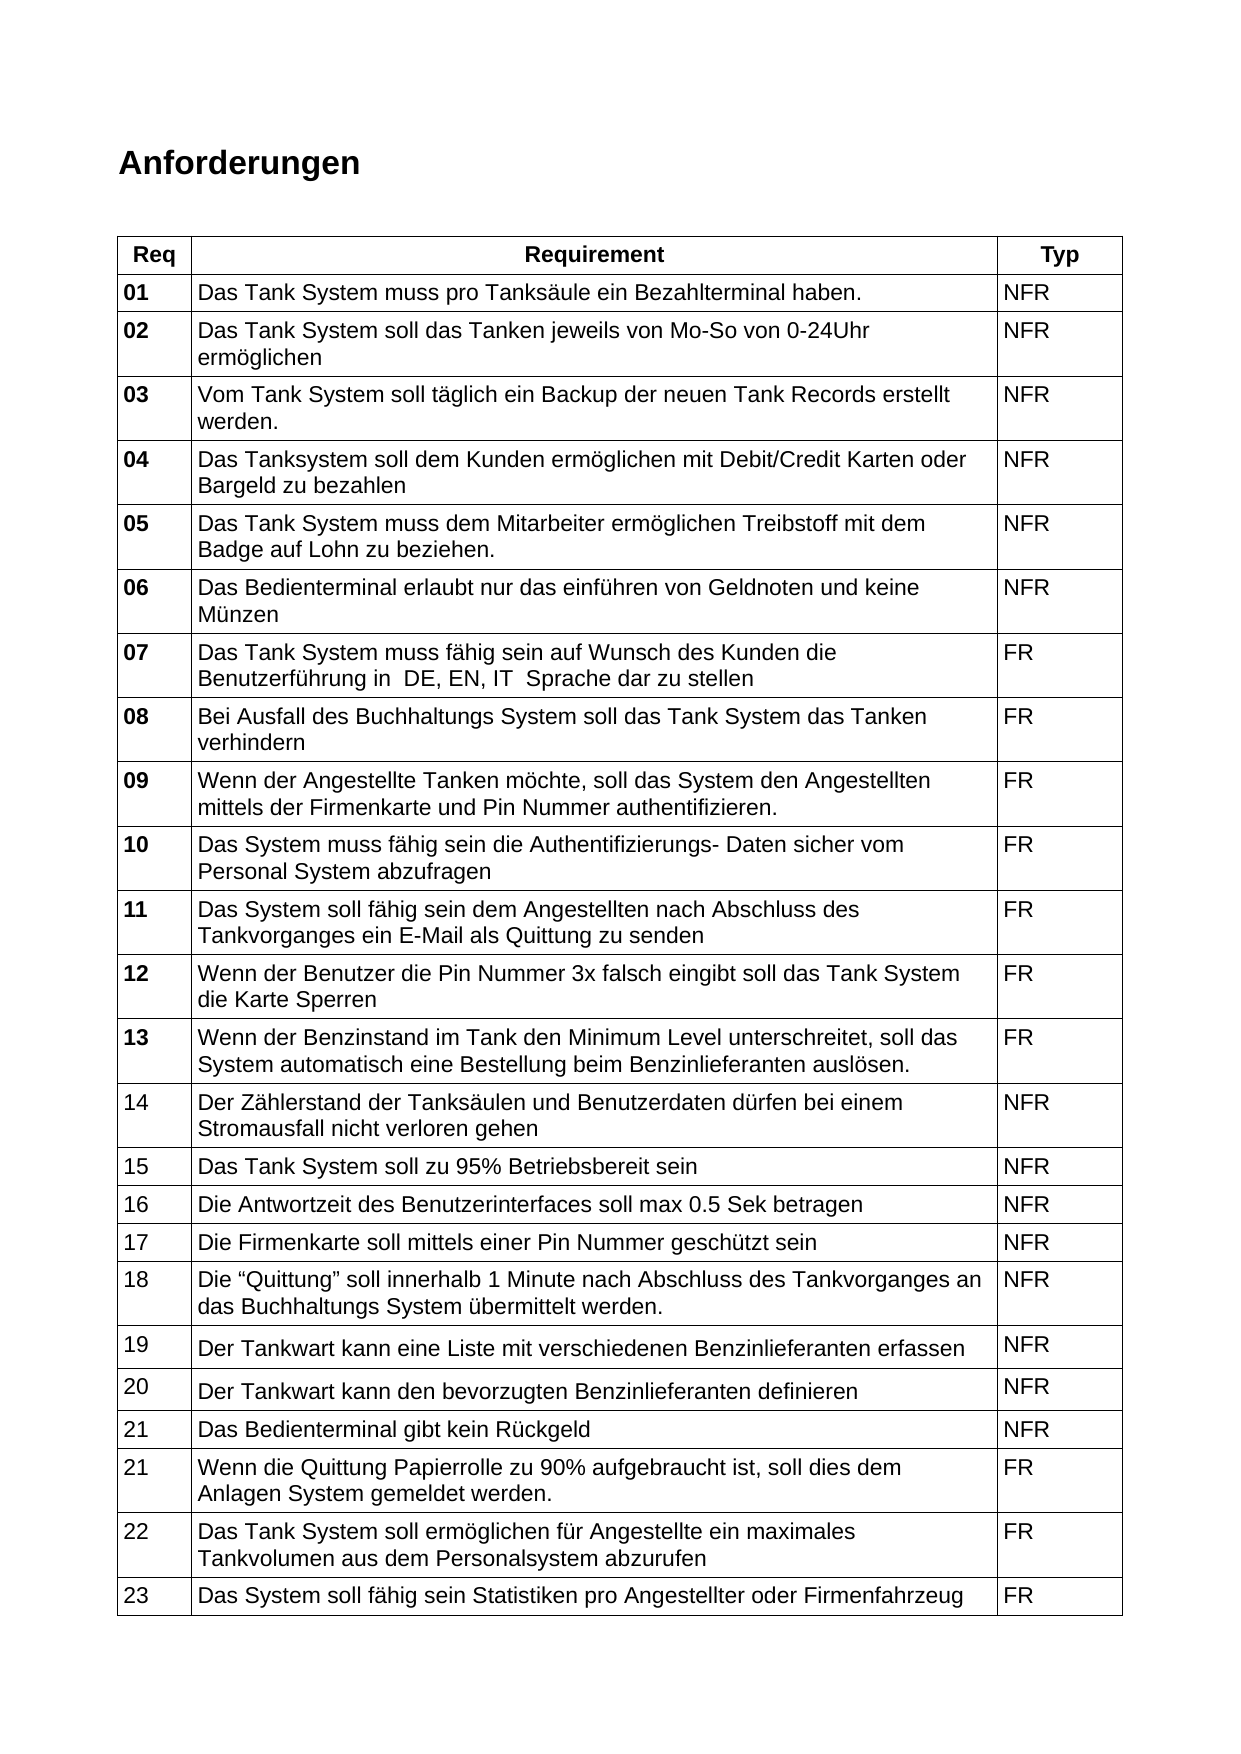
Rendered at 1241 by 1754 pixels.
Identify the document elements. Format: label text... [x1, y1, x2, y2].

table_cell NFR [998, 1084, 1122, 1147]
table_cell Die Firmenkarte soll mittels einer Pin Nummer geschützt sein [192, 1224, 997, 1261]
table_cell NFR [998, 505, 1122, 568]
table_cell FR [998, 1019, 1122, 1083]
table_cell Das Tank System muss dem Mitarbeiter ermöglichen Treibstoff mit dem Badge auf Lohn zu beziehen. [192, 505, 997, 568]
table_cell FR [998, 1578, 1122, 1614]
table_cell FR [998, 1513, 1122, 1577]
table_cell 15 [118, 1148, 191, 1185]
table_cell Die Antwortzeit des Benutzerinterfaces soll max 0.5 Sek betragen [192, 1186, 997, 1223]
table_cell Die “Quittung” soll innerhalb 1 Minute nach Abschluss des Tankvorganges an das Buchhaltungs System übermittelt werden. [192, 1262, 997, 1325]
table_cell FR [998, 1449, 1122, 1512]
table_cell Das Tank System muss fähig sein auf Wunsch des Kunden die Benutzerführung in DE, EN, IT Sprache dar zu stellen [192, 634, 997, 697]
table_cell 14 [118, 1084, 191, 1147]
table_cell Wenn die Quittung Papierrolle zu 90% aufgebraucht ist, soll dies dem Anlagen System gemeldet werden. [192, 1449, 997, 1512]
table_cell NFR [998, 1262, 1122, 1325]
table_cell NFR [998, 441, 1122, 504]
table_header Req [118, 237, 191, 273]
table_cell NFR [998, 1224, 1122, 1261]
table_cell 11 [118, 891, 191, 954]
table_cell NFR [998, 1148, 1122, 1185]
table_cell NFR [998, 275, 1122, 311]
table_cell 17 [118, 1224, 191, 1261]
table_cell 01 [118, 275, 191, 311]
table_cell 21 [118, 1449, 191, 1512]
table_cell FR [998, 698, 1122, 761]
table_cell NFR [998, 1326, 1122, 1367]
table_cell Wenn der Benzinstand im Tank den Minimum Level unterschreitet, soll das System automatisch eine Bestellung beim Benzinlieferanten auslösen. [192, 1019, 997, 1083]
table_cell NFR [998, 377, 1122, 440]
table_cell NFR [998, 312, 1122, 376]
table_cell 08 [118, 698, 191, 761]
table_cell Das System soll fähig sein dem Angestellten nach Abschluss des Tankvorganges ein E-Mail als Quittung zu senden [192, 891, 997, 954]
table_cell Das Tank System muss pro Tanksäule ein Bezahlterminal haben. [192, 275, 997, 311]
table_cell Das System soll fähig sein Statistiken pro Angestellter oder Firmenfahrzeug [192, 1578, 997, 1614]
table_cell Das System muss fähig sein die Authentifizierungs- Daten sicher vom Personal System abzufragen [192, 827, 997, 890]
table_cell Das Bedienterminal erlaubt nur das einführen von Geldnoten und keine Münzen [192, 570, 997, 633]
table_cell 02 [118, 312, 191, 376]
subtitle Anforderungen [118, 143, 1122, 182]
table_cell 20 [118, 1369, 191, 1410]
table_cell Das Tanksystem soll dem Kunden ermöglichen mit Debit/Credit Karten oder Bargeld zu bezahlen [192, 441, 997, 504]
table_cell 06 [118, 570, 191, 633]
table_cell 19 [118, 1326, 191, 1367]
table_cell NFR [998, 1411, 1122, 1448]
table_cell NFR [998, 570, 1122, 633]
table_cell FR [998, 634, 1122, 697]
table_cell 16 [118, 1186, 191, 1223]
table_cell 09 [118, 762, 191, 826]
table_cell 21 [118, 1411, 191, 1448]
table_cell 03 [118, 377, 191, 440]
table_cell Der Zählerstand der Tanksäulen und Benutzerdaten dürfen bei einem Stromausfall nicht verloren gehen [192, 1084, 997, 1147]
table_cell 07 [118, 634, 191, 697]
table_cell NFR [998, 1186, 1122, 1223]
table_cell Das Tank System soll das Tanken jeweils von Mo-So von 0-24Uhr ermöglichen [192, 312, 997, 376]
table_cell Das Tank System soll ermöglichen für Angestellte ein maximales Tankvolumen aus dem Personalsystem abzurufen [192, 1513, 997, 1577]
table_cell 12 [118, 955, 191, 1018]
table_cell 13 [118, 1019, 191, 1083]
table_cell 10 [118, 827, 191, 890]
table_cell Wenn der Benutzer die Pin Nummer 3x falsch eingibt soll das Tank System die Karte Sperren [192, 955, 997, 1018]
table_cell 23 [118, 1578, 191, 1614]
table_header Requirement [192, 237, 997, 273]
table_header Typ [998, 237, 1122, 273]
table_cell 18 [118, 1262, 191, 1325]
table_cell Der Tankwart kann den bevorzugten Benzinlieferanten definieren [192, 1369, 997, 1410]
table_cell 05 [118, 505, 191, 568]
table_cell NFR [998, 1369, 1122, 1410]
table_cell Wenn der Angestellte Tanken möchte, soll das System den Angestellten mittels der Firmenkarte und Pin Nummer authentifizieren. [192, 762, 997, 826]
table_cell Das Tank System soll zu 95% Betriebsbereit sein [192, 1148, 997, 1185]
table_cell Das Bedienterminal gibt kein Rückgeld [192, 1411, 997, 1448]
table_cell FR [998, 827, 1122, 890]
table_cell Der Tankwart kann eine Liste mit verschiedenen Benzinlieferanten erfassen [192, 1326, 997, 1367]
table_cell Bei Ausfall des Buchhaltungs System soll das Tank System das Tanken verhindern [192, 698, 997, 761]
table_cell 04 [118, 441, 191, 504]
table_cell FR [998, 762, 1122, 826]
table_cell FR [998, 955, 1122, 1018]
table_cell Vom Tank System soll täglich ein Backup der neuen Tank Records erstellt werden. [192, 377, 997, 440]
table_cell FR [998, 891, 1122, 954]
table_cell 22 [118, 1513, 191, 1577]
